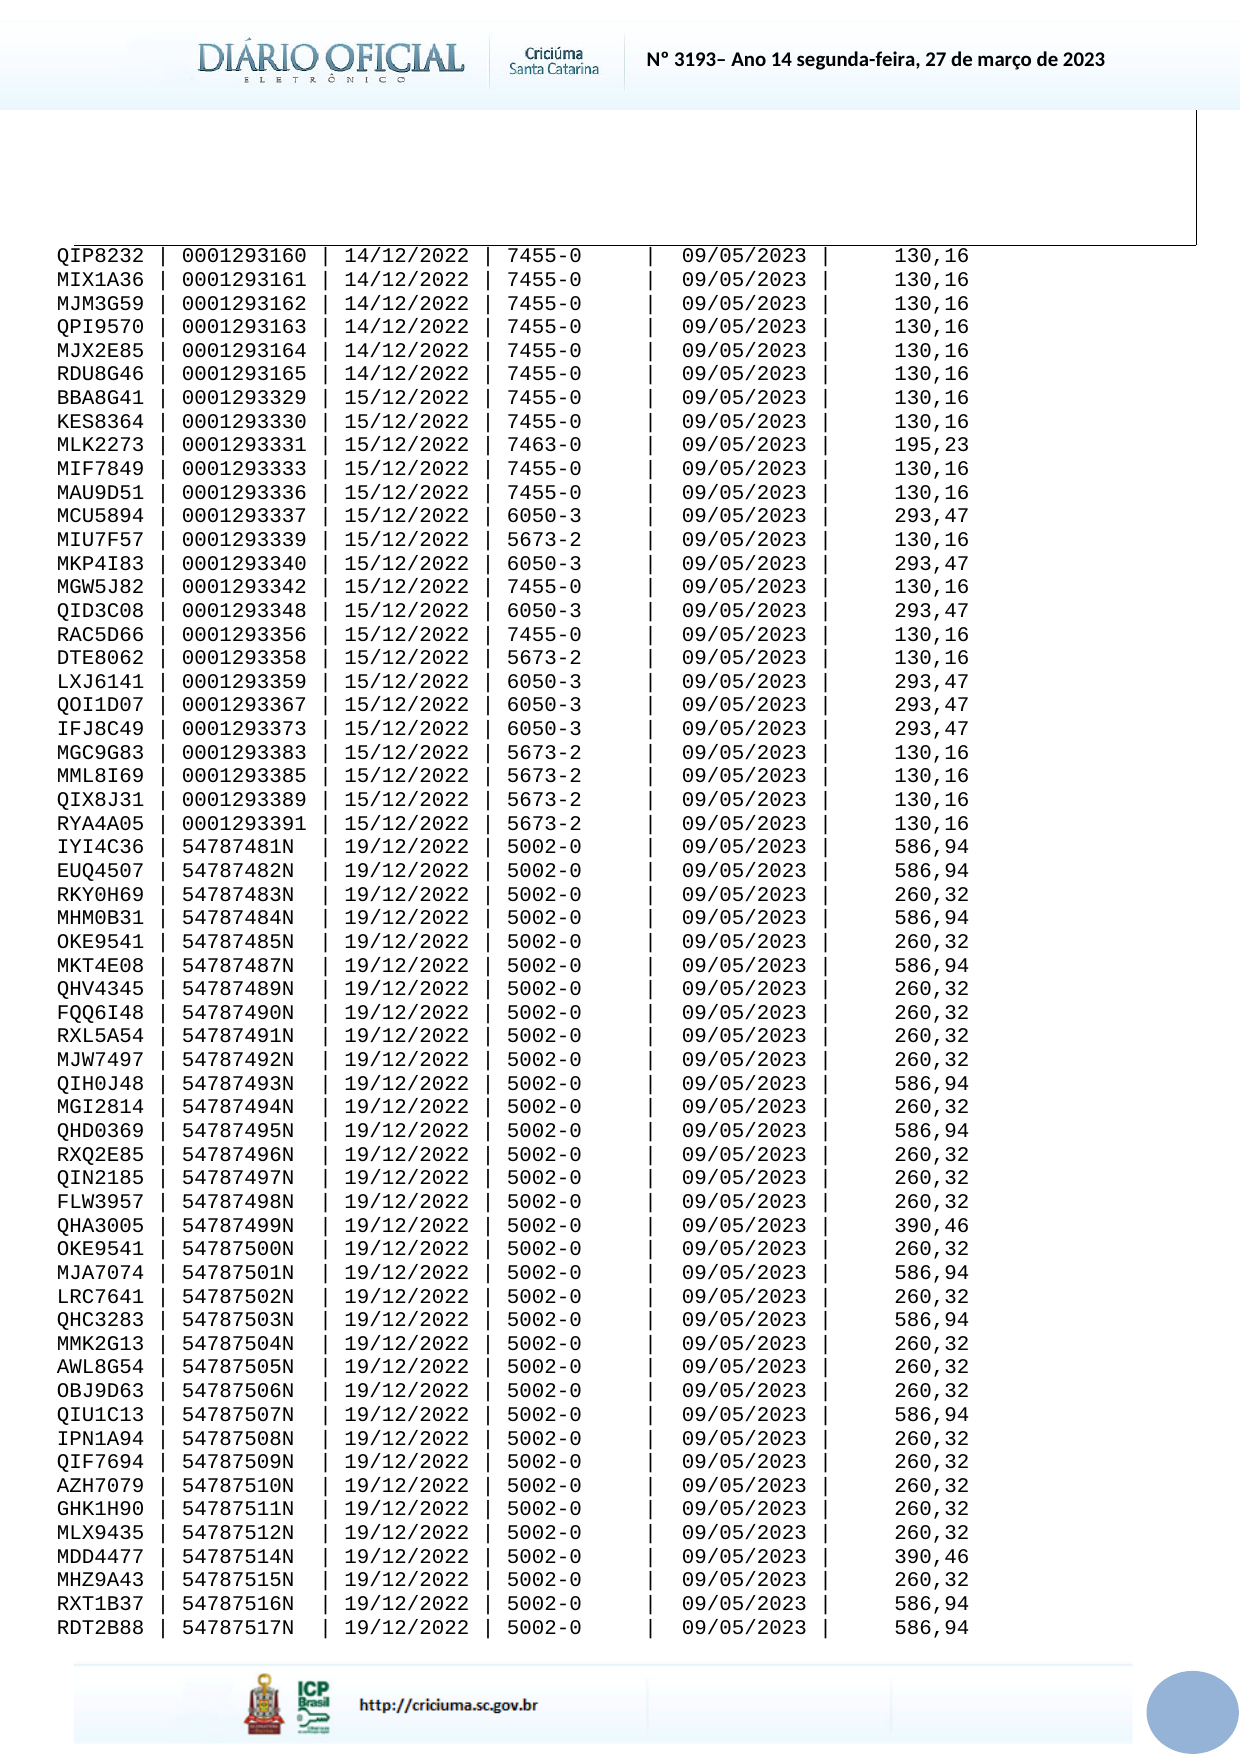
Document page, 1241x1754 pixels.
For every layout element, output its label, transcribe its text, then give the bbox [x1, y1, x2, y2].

text QHC3283 | 54787503N | 19/12/2022 | 5002-0 | 09/05/2023 | 586,94 [44, 1309, 1196, 1333]
text RXQ2E85 | 54787496N | 19/12/2022 | 5002-0 | 09/05/2023 | 260,32 [44, 1144, 1196, 1167]
text MGI2814 | 54787494N | 19/12/2022 | 5002-0 | 09/05/2023 | 260,32 [44, 1096, 1196, 1120]
text QOI1D07 | 0001293367 | 15/12/2022 | 6050-3 | 09/05/2023 | 293,47 [44, 694, 1196, 718]
text RYA4A05 | 0001293391 | 15/12/2022 | 5673-2 | 09/05/2023 | 130,16 [44, 813, 1196, 836]
text IYI4C36 | 54787481N | 19/12/2022 | 5002-0 | 09/05/2023 | 586,94 [44, 836, 1196, 860]
text MCU5894 | 0001293337 | 15/12/2022 | 6050-3 | 09/05/2023 | 293,47 [44, 505, 1196, 529]
text MIU7F57 | 0001293339 | 15/12/2022 | 5673-2 | 09/05/2023 | 130,16 [44, 529, 1196, 553]
text MJM3G59 | 0001293162 | 14/12/2022 | 7455-0 | 09/05/2023 | 130,16 [44, 292, 1196, 316]
text MHM0B31 | 54787484N | 19/12/2022 | 5002-0 | 09/05/2023 | 586,94 [44, 907, 1196, 931]
text BBA8G41 | 0001293329 | 15/12/2022 | 7455-0 | 09/05/2023 | 130,16 [44, 387, 1196, 411]
text QIN2185 | 54787497N | 19/12/2022 | 5002-0 | 09/05/2023 | 260,32 [44, 1167, 1196, 1191]
text MIF7849 | 0001293333 | 15/12/2022 | 7455-0 | 09/05/2023 | 130,16 [44, 458, 1196, 482]
text AWL8G54 | 54787505N | 19/12/2022 | 5002-0 | 09/05/2023 | 260,32 [44, 1357, 1196, 1380]
text QID3C08 | 0001293348 | 15/12/2022 | 6050-3 | 09/05/2023 | 293,47 [44, 600, 1196, 623]
text MML8I69 | 0001293385 | 15/12/2022 | 5673-2 | 09/05/2023 | 130,16 [44, 765, 1196, 789]
text QHA3005 | 54787499N | 19/12/2022 | 5002-0 | 09/05/2023 | 390,46 [44, 1215, 1196, 1238]
text MAU9D51 | 0001293336 | 15/12/2022 | 7455-0 | 09/05/2023 | 130,16 [44, 482, 1196, 505]
text GHK1H90 | 54787511N | 19/12/2022 | 5002-0 | 09/05/2023 | 260,32 [44, 1498, 1196, 1522]
text RAC5D66 | 0001293356 | 15/12/2022 | 7455-0 | 09/05/2023 | 130,16 [44, 623, 1196, 647]
text MKP4I83 | 0001293340 | 15/12/2022 | 6050-3 | 09/05/2023 | 293,47 [44, 553, 1196, 576]
text MJW7497 | 54787492N | 19/12/2022 | 5002-0 | 09/05/2023 | 260,32 [44, 1049, 1196, 1073]
text AZH7079 | 54787510N | 19/12/2022 | 5002-0 | 09/05/2023 | 260,32 [44, 1475, 1196, 1498]
text MDD4477 | 54787514N | 19/12/2022 | 5002-0 | 09/05/2023 | 390,46 [44, 1546, 1196, 1569]
text QIX8J31 | 0001293389 | 15/12/2022 | 5673-2 | 09/05/2023 | 130,16 [44, 789, 1196, 813]
text EUQ4507 | 54787482N | 19/12/2022 | 5002-0 | 09/05/2023 | 586,94 [44, 860, 1196, 884]
text OBJ9D63 | 54787506N | 19/12/2022 | 5002-0 | 09/05/2023 | 260,32 [44, 1380, 1196, 1404]
text OKE9541 | 54787485N | 19/12/2022 | 5002-0 | 09/05/2023 | 260,32 [44, 931, 1196, 954]
text FQQ6I48 | 54787490N | 19/12/2022 | 5002-0 | 09/05/2023 | 260,32 [44, 1002, 1196, 1026]
text LXJ6141 | 0001293359 | 15/12/2022 | 6050-3 | 09/05/2023 | 293,47 [44, 671, 1196, 694]
text RXT1B37 | 54787516N | 19/12/2022 | 5002-0 | 09/05/2023 | 586,94 [44, 1593, 1196, 1617]
text MGC9G83 | 0001293383 | 15/12/2022 | 5673-2 | 09/05/2023 | 130,16 [44, 742, 1196, 765]
text RXL5A54 | 54787491N | 19/12/2022 | 5002-0 | 09/05/2023 | 260,32 [44, 1026, 1196, 1049]
text LRC7641 | 54787502N | 19/12/2022 | 5002-0 | 09/05/2023 | 260,32 [44, 1286, 1196, 1309]
text IPN1A94 | 54787508N | 19/12/2022 | 5002-0 | 09/05/2023 | 260,32 [44, 1427, 1196, 1451]
text KES8364 | 0001293330 | 15/12/2022 | 7455-0 | 09/05/2023 | 130,16 [44, 411, 1196, 434]
text MLX9435 | 54787512N | 19/12/2022 | 5002-0 | 09/05/2023 | 260,32 [44, 1522, 1196, 1546]
text MIX1A36 | 0001293161 | 14/12/2022 | 7455-0 | 09/05/2023 | 130,16 [44, 269, 1196, 292]
text DTE8062 | 0001293358 | 15/12/2022 | 5673-2 | 09/05/2023 | 130,16 [44, 647, 1196, 671]
text MKT4E08 | 54787487N | 19/12/2022 | 5002-0 | 09/05/2023 | 586,94 [44, 954, 1196, 978]
text MMK2G13 | 54787504N | 19/12/2022 | 5002-0 | 09/05/2023 | 260,32 [44, 1333, 1196, 1357]
text RKY0H69 | 54787483N | 19/12/2022 | 5002-0 | 09/05/2023 | 260,32 [44, 884, 1196, 907]
text MLK2273 | 0001293331 | 15/12/2022 | 7463-0 | 09/05/2023 | 195,23 [44, 434, 1196, 458]
text QIU1C13 | 54787507N | 19/12/2022 | 5002-0 | 09/05/2023 | 586,94 [44, 1404, 1196, 1427]
text QIF7694 | 54787509N | 19/12/2022 | 5002-0 | 09/05/2023 | 260,32 [44, 1451, 1196, 1475]
text MHZ9A43 | 54787515N | 19/12/2022 | 5002-0 | 09/05/2023 | 260,32 [44, 1569, 1196, 1593]
text OKE9541 | 54787500N | 19/12/2022 | 5002-0 | 09/05/2023 | 260,32 [44, 1238, 1196, 1262]
text FLW3957 | 54787498N | 19/12/2022 | 5002-0 | 09/05/2023 | 260,32 [44, 1191, 1196, 1215]
text MJX2E85 | 0001293164 | 14/12/2022 | 7455-0 | 09/05/2023 | 130,16 [44, 340, 1196, 363]
text RDT2B88 | 54787517N | 19/12/2022 | 5002-0 | 09/05/2023 | 586,94 [44, 1617, 1196, 1640]
text IFJ8C49 | 0001293373 | 15/12/2022 | 6050-3 | 09/05/2023 | 293,47 [44, 718, 1196, 742]
text QHV4345 | 54787489N | 19/12/2022 | 5002-0 | 09/05/2023 | 260,32 [44, 978, 1196, 1002]
text QHD0369 | 54787495N | 19/12/2022 | 5002-0 | 09/05/2023 | 586,94 [44, 1120, 1196, 1144]
text QIP8232 | 0001293160 | 14/12/2022 | 7455-0 | 09/05/2023 | 130,16 [44, 245, 1196, 269]
text RDU8G46 | 0001293165 | 14/12/2022 | 7455-0 | 09/05/2023 | 130,16 [44, 363, 1196, 387]
text MGW5J82 | 0001293342 | 15/12/2022 | 7455-0 | 09/05/2023 | 130,16 [44, 576, 1196, 600]
text QIH0J48 | 54787493N | 19/12/2022 | 5002-0 | 09/05/2023 | 586,94 [44, 1073, 1196, 1096]
text MJA7074 | 54787501N | 19/12/2022 | 5002-0 | 09/05/2023 | 586,94 [44, 1262, 1196, 1286]
text QPI9570 | 0001293163 | 14/12/2022 | 7455-0 | 09/05/2023 | 130,16 [44, 316, 1196, 340]
